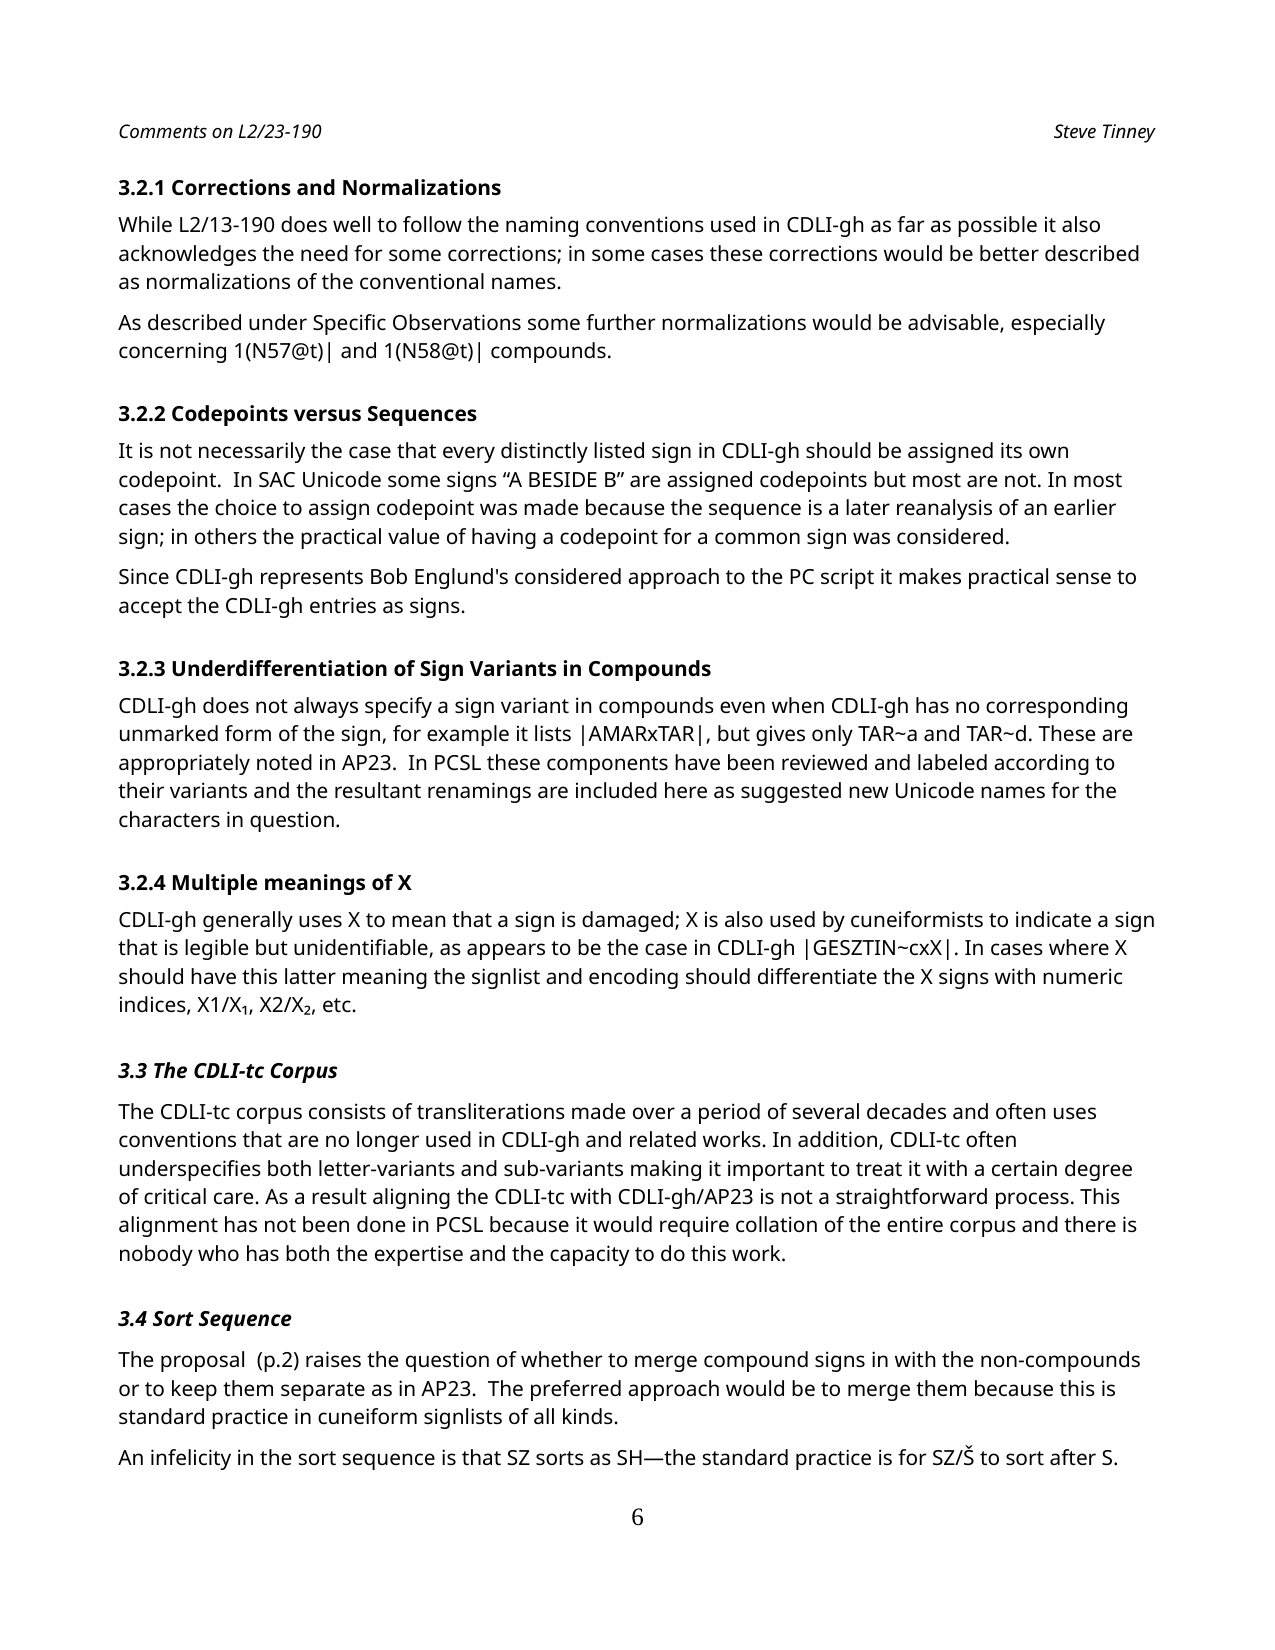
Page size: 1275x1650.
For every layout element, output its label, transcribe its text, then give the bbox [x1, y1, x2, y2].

subtitle 3.3 The CDLI-tc Corpus [118, 1056, 1157, 1084]
text The CDLI-tc corpus consists of transliterations made over a period of several decades and often uses conventions that are no longer used in CDLI-gh and related works. In addition, CDLI-tc often underspecifies both letter-variants and sub-variants making it important to treat it with a certain degree of critical care. As a result aligning the CDLI-tc with CDLI-gh/AP23 is not a straightforward process. This alignment has not been done in PCSL because it would require collation of the entire corpus and there is nobody who has both the expertise and the capacity to do this work. [118, 1097, 1157, 1267]
text While L2/13-190 does well to follow the naming conventions used in CDLI-gh as far as possible it also acknowledges the need for some corrections; in some cases these corrections would be better described as normalizations of the conventional names. [118, 211, 1157, 296]
text The proposal (p.2) raises the question of whether to merge compound signs in with the non-compounds or to keep them separate as in AP23. The preferred approach would be to merge them because this is standard practice in cuneiform signlists of all kinds. [118, 1345, 1157, 1431]
subtitle 3.2.3 Underdifferentiation of Sign Variants in Compounds [118, 654, 1157, 682]
subtitle 3.2.2 Codepoints versus Sequences [118, 399, 1157, 428]
text It is not necessarily the case that every distinctly listed sign in CDLI-gh should be assigned its own codepoint. In SAC Unicode some signs “A BESIDE B” are assigned codepoints but most are not. In most cases the choice to assign codepoint was made because the sequence is a later reanalysis of an earlier sign; in others the practical value of having a codepoint for a common sign was considered. [118, 437, 1157, 550]
text An infelicity in the sort sequence is that SZ sorts as SH—the standard practice is for SZ/Š to sort after S. [118, 1443, 1157, 1471]
subtitle 3.4 Sort Sequence [118, 1304, 1157, 1333]
text As described under Specific Observations some further normalizations would be advisable, especially concerning 1(N57@t)| and 1(N58@t)| compounds. [118, 308, 1157, 365]
text Since CDLI-gh represents Bob Englund's considered approach to the PC script it makes practical sense to accept the CDLI-gh entries as signs. [118, 562, 1157, 619]
subtitle 3.2.1 Corrections and Normalizations [118, 173, 1157, 202]
text CDLI-gh generally uses X to mean that a sign is damaged; X is also used by cuneiformists to indicate a sign that is legible but unidentifiable, as appears to be the case in CDLI-gh |GESZTIN~cxX|. In cases where X should have this latter meaning the signlist and encoding should differentiate the X signs with numeric indices, X1/X₁, X2/X₂, etc. [118, 905, 1157, 1019]
text CDLI-gh does not always specify a sign variant in compounds even when CDLI-gh has no corresponding unmarked form of the sign, for example it lists |AMARxTAR|, but gives only TAR~a and TAR~d. These are appropriately noted in AP23. In PCSL these components have been reviewed and labeled according to their variants and the resultant renamings are included here as suggested new Unicode names for the characters in question. [118, 691, 1157, 833]
subtitle 3.2.4 Multiple meanings of X [118, 868, 1157, 896]
